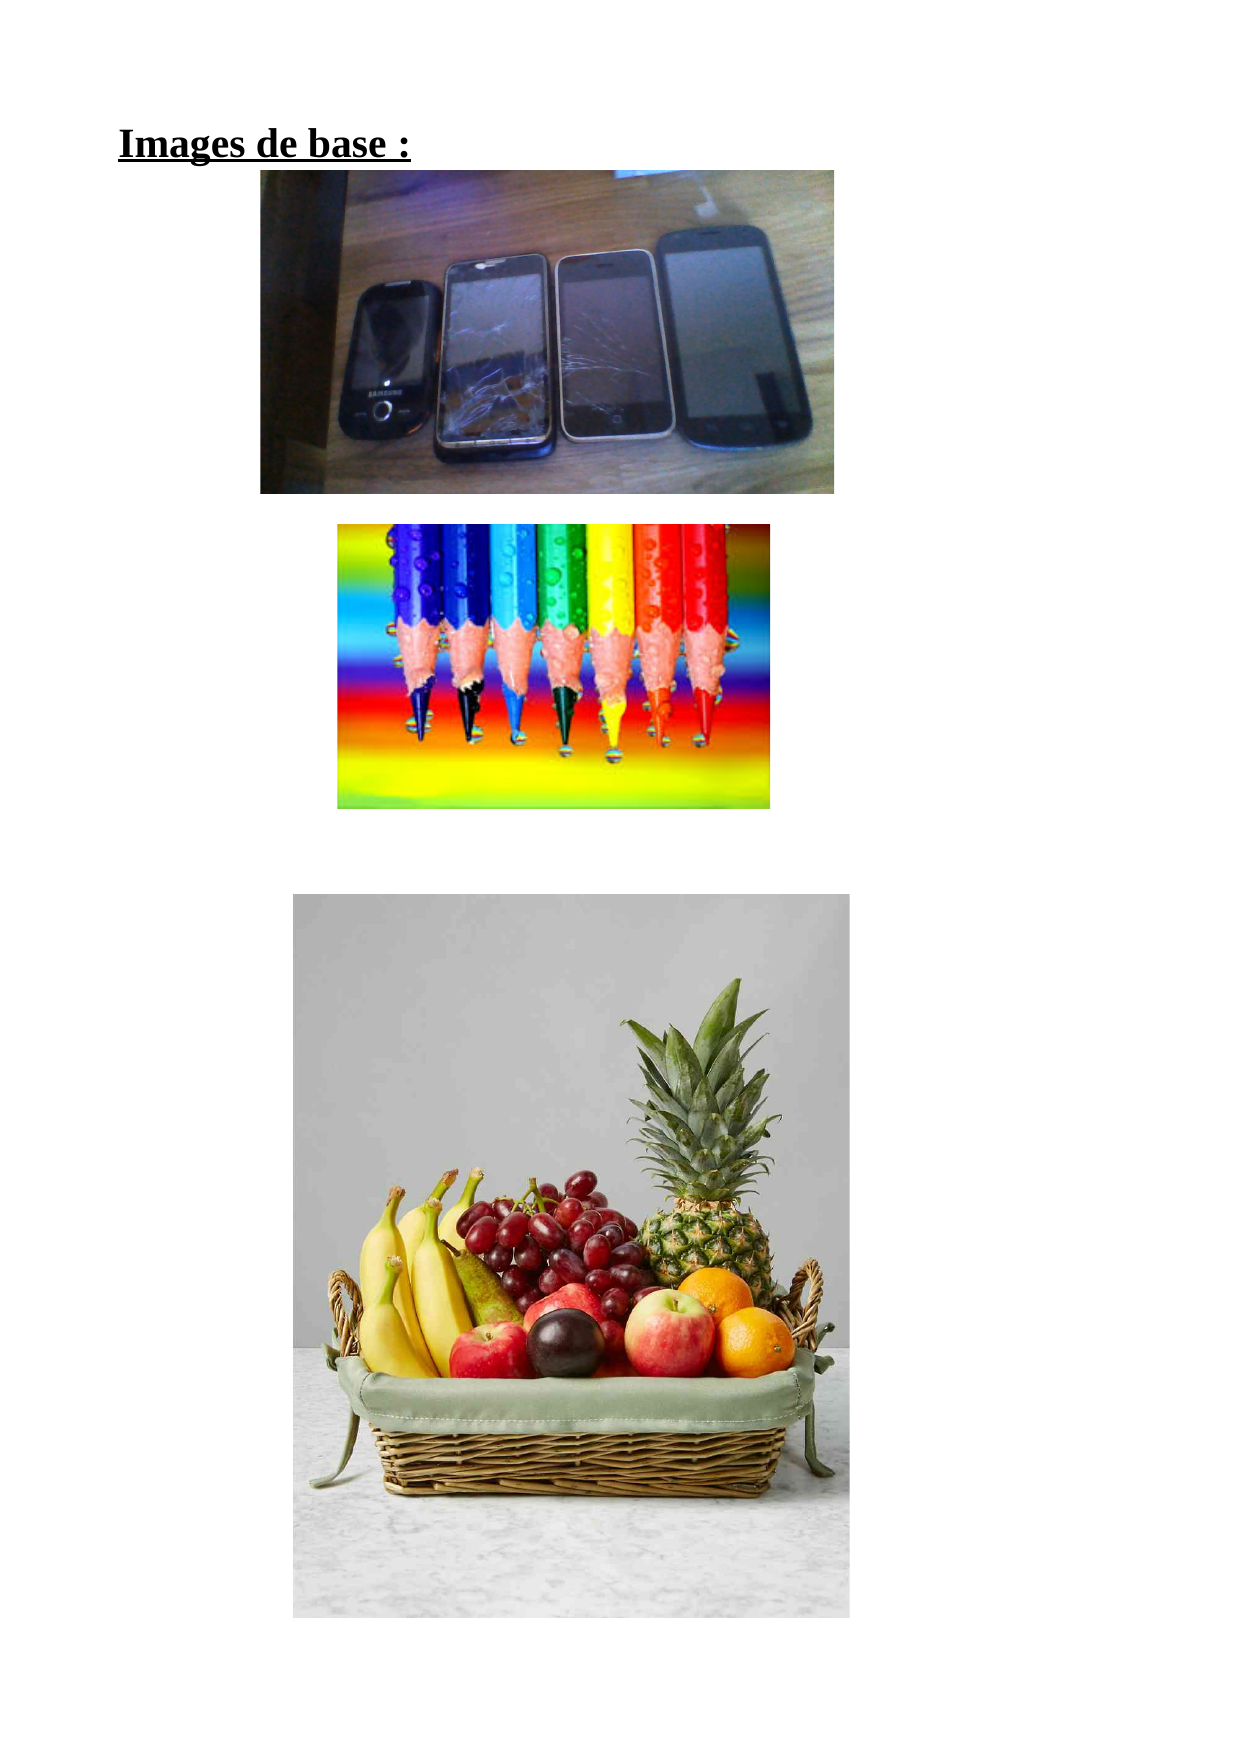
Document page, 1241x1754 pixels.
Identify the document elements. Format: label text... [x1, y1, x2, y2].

picture [337, 524, 771, 809]
picture [260, 170, 835, 494]
picture [292, 894, 850, 1618]
text Images de base : [118, 118, 1122, 166]
